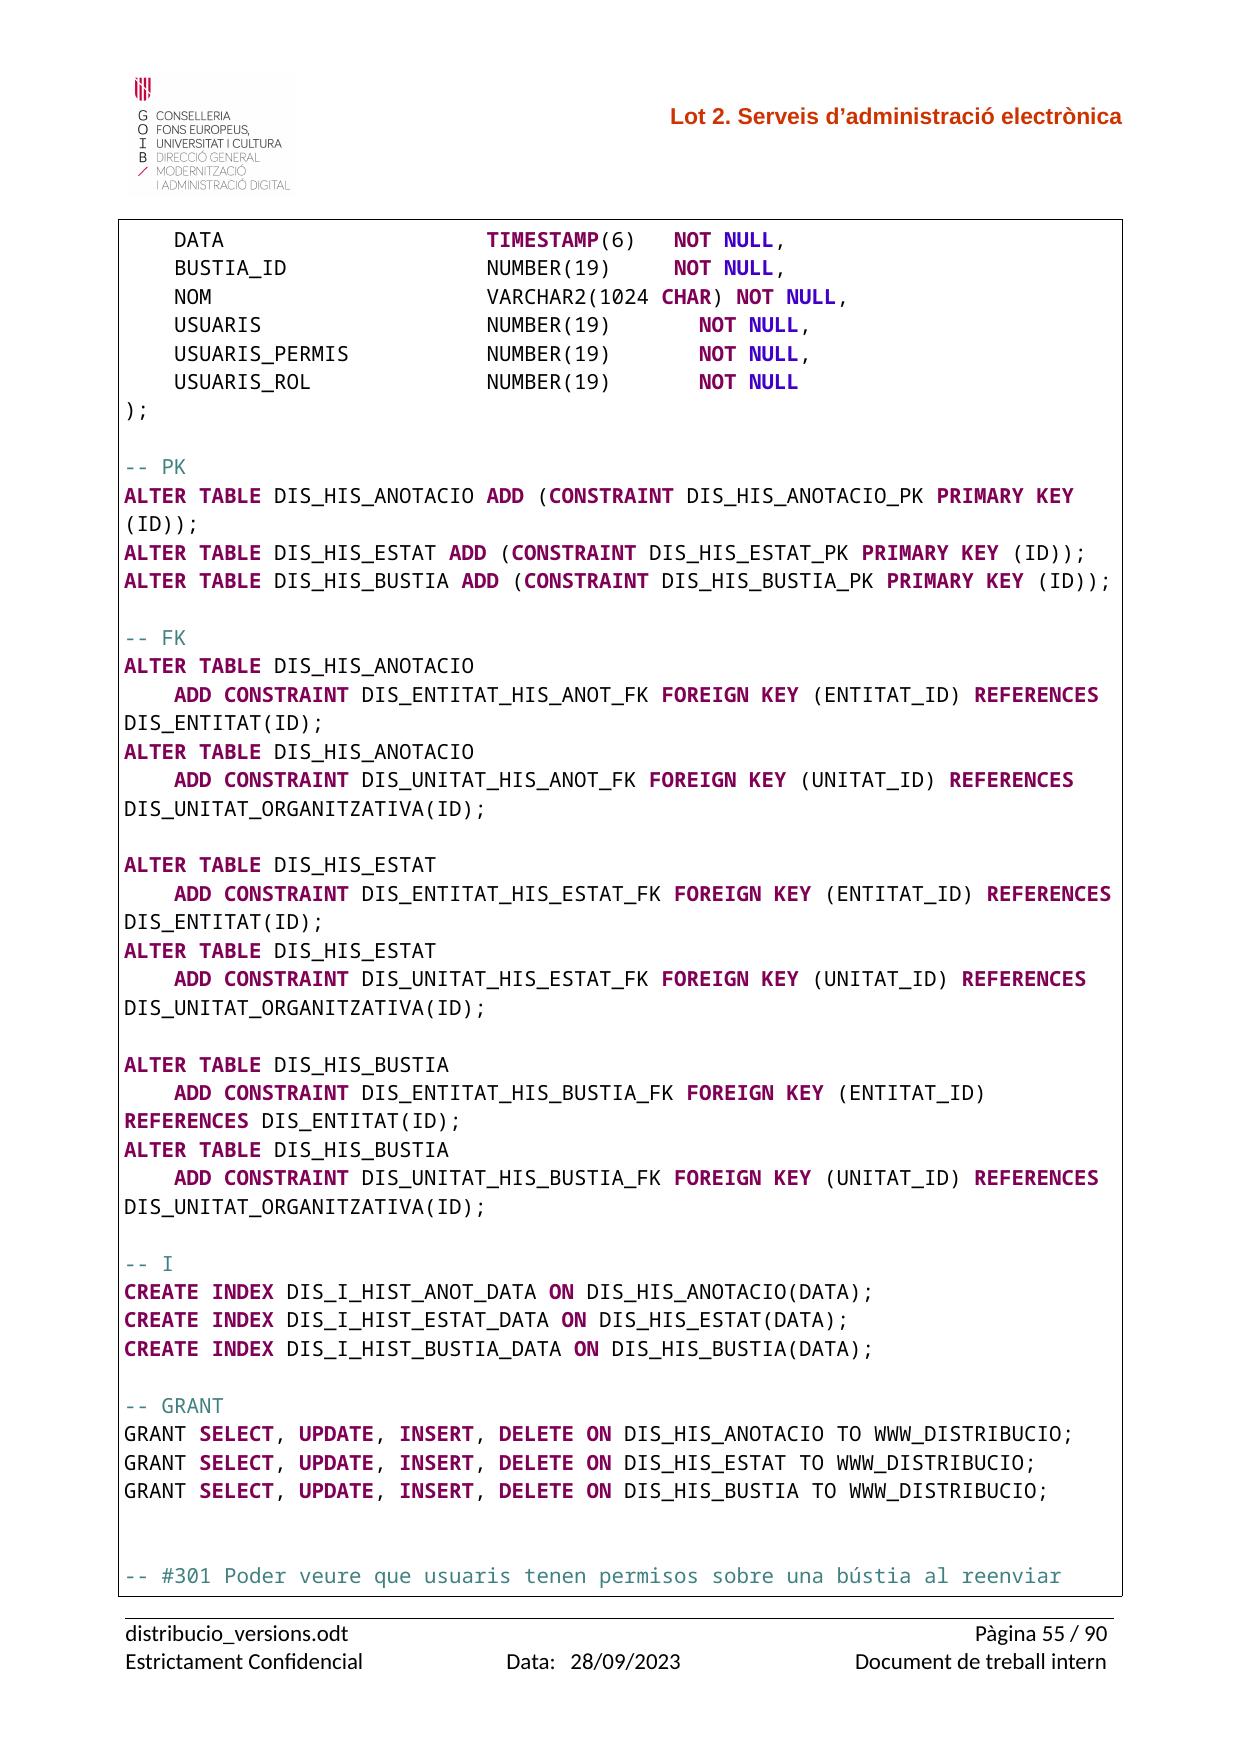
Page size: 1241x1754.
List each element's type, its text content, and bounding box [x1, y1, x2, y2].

picture [126, 70, 299, 197]
table_header DATA TIMESTAMP(6) NOT NULL, BUSTIA_ID NUMBER(19) NOT NULL, NOM VARCHAR2(1024 CHAR) NOT NULL, USUARIS NUMBER(19) NOT NULL, USUARIS_PERMIS NUMBER(19) NOT NULL, USUARIS_ROL NUMBER(19) NOT NULL ); -- PK ALTER TABLE DIS_HIS_ANOTACIO ADD (CONSTRAINT DIS_HIS_ANOTACIO_PK PRIMARY KEY (ID)); ALTER TABLE DIS_HIS_ESTAT ADD (CONSTRAINT DIS_HIS_ESTAT_PK PRIMARY KEY (ID)); ALTER TABLE DIS_HIS_BUSTIA ADD (CONSTRAINT DIS_HIS_BUSTIA_PK PRIMARY KEY (ID)); -- FK ALTER TABLE DIS_HIS_ANOTACIO ADD CONSTRAINT DIS_ENTITAT_HIS_ANOT_FK FOREIGN KEY (ENTITAT_ID) REFERENCES DIS_ENTITAT(ID); ALTER TABLE DIS_HIS_ANOTACIO ADD CONSTRAINT DIS_UNITAT_HIS_ANOT_FK FOREIGN KEY (UNITAT_ID) REFERENCES DIS_UNITAT_ORGANITZATIVA(ID); ALTER TABLE DIS_HIS_ESTAT ADD CONSTRAINT DIS_ENTITAT_HIS_ESTAT_FK FOREIGN KEY (ENTITAT_ID) REFERENCES DIS_ENTITAT(ID); ALTER TABLE DIS_HIS_ESTAT ADD CONSTRAINT DIS_UNITAT_HIS_ESTAT_FK FOREIGN KEY (UNITAT_ID) REFERENCES DIS_UNITAT_ORGANITZATIVA(ID); ALTER TABLE DIS_HIS_BUSTIA ADD CONSTRAINT DIS_ENTITAT_HIS_BUSTIA_FK FOREIGN KEY (ENTITAT_ID) REFERENCES DIS_ENTITAT(ID); ALTER TABLE DIS_HIS_BUSTIA ADD CONSTRAINT DIS_UNITAT_HIS_BUSTIA_FK FOREIGN KEY (UNITAT_ID) REFERENCES DIS_UNITAT_ORGANITZATIVA(ID); -- I CREATE INDEX DIS_I_HIST_ANOT_DATA ON DIS_HIS_ANOTACIO(DATA); CREATE INDEX DIS_I_HIST_ESTAT_DATA ON DIS_HIS_ESTAT(DATA); CREATE INDEX DIS_I_HIST_BUSTIA_DATA ON DIS_HIS_BUSTIA(DATA); -- GRANT GRANT SELECT, UPDATE, INSERT, DELETE ON DIS_HIS_ANOTACIO TO WWW_DISTRIBUCIO; GRANT SELECT, UPDATE, INSERT, DELETE ON DIS_HIS_ESTAT TO WWW_DISTRIBUCIO; GRANT SELECT, UPDATE, INSERT, DELETE ON DIS_HIS_BUSTIA TO WWW_DISTRIBUCIO; -- #301 Poder veure que usuaris tenen permisos sobre una bústia al reenviar [119, 220, 1122, 1596]
